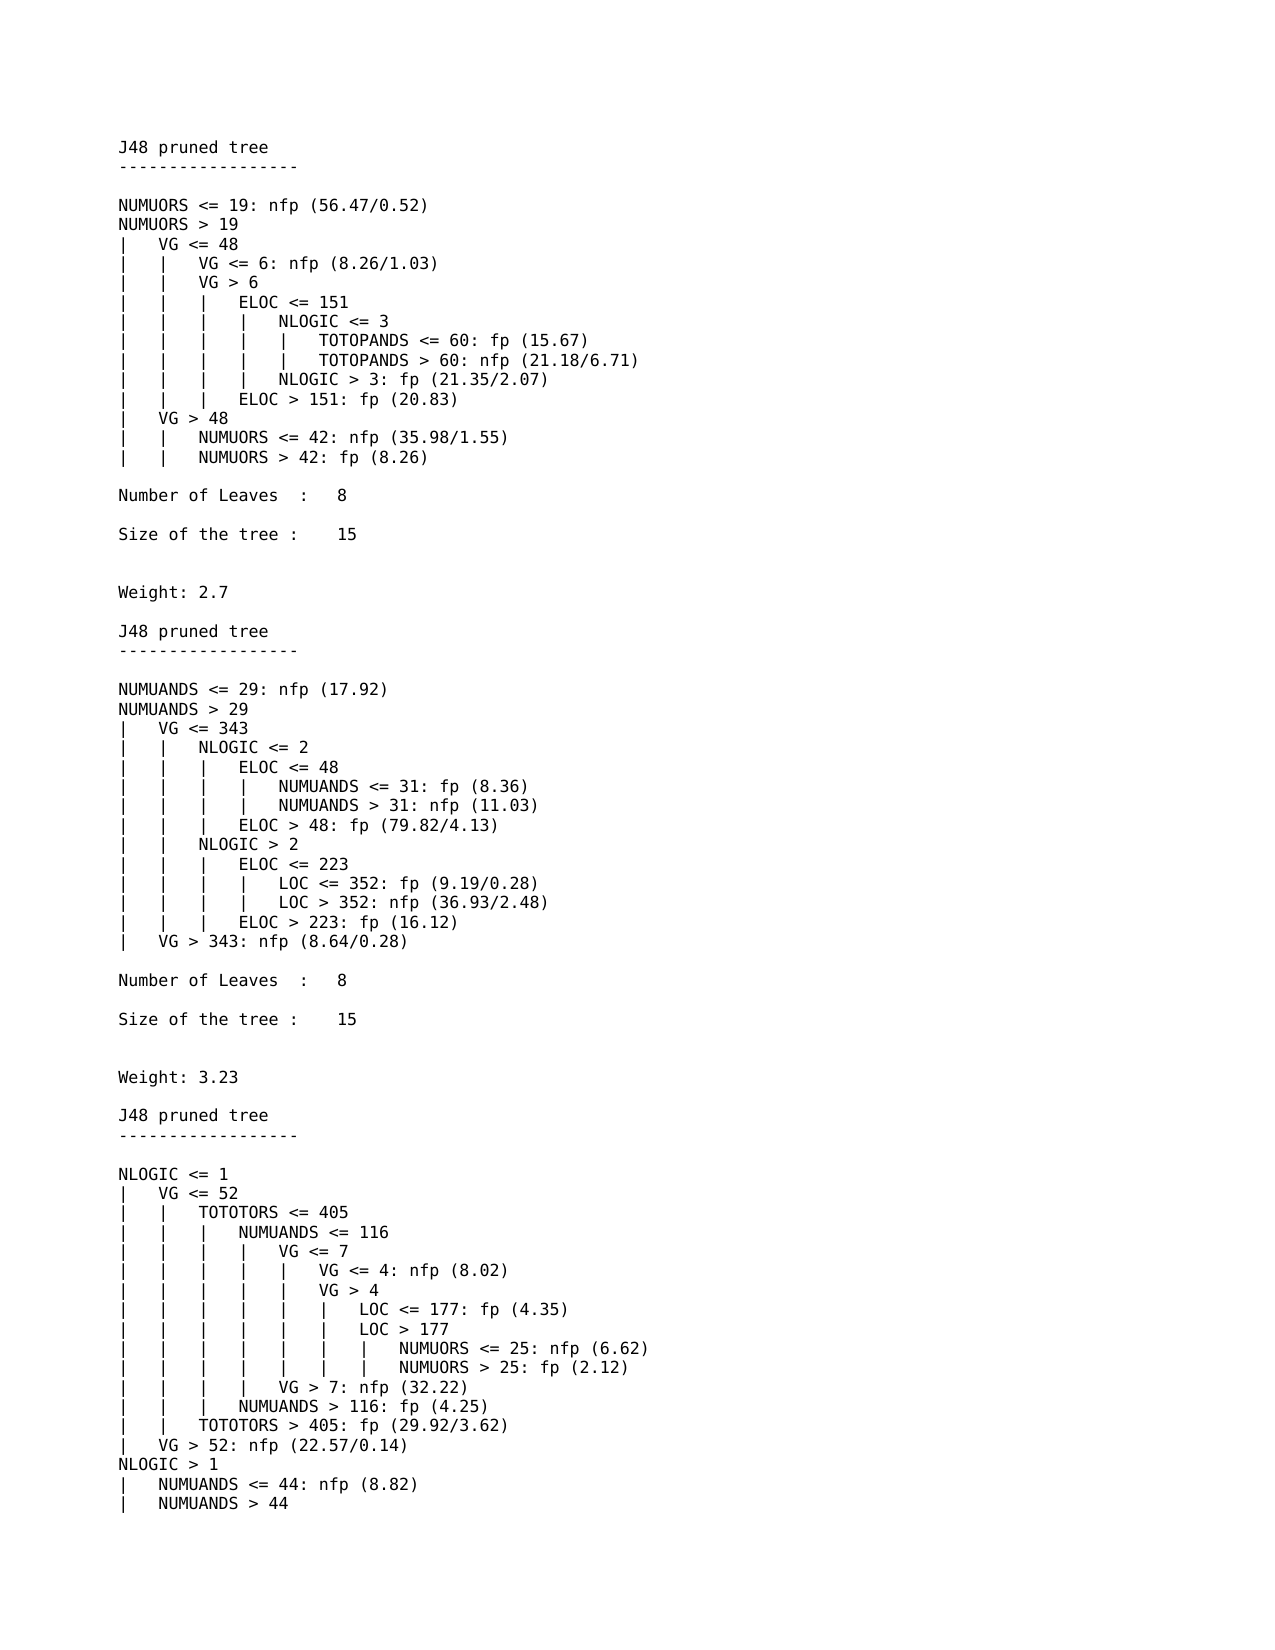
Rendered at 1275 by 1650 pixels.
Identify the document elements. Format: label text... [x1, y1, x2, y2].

text | VG <= 48 [118, 234, 1157, 254]
text | | | | | | | NUMUORS <= 25: nfp (6.62) [118, 1339, 1157, 1358]
text | | VG > 6 [118, 273, 1157, 292]
text | | | | NLOGIC > 3: fp (21.35/2.07) [118, 370, 1157, 389]
text | VG > 343: nfp (8.64/0.28) [118, 932, 1157, 951]
text | VG <= 52 [118, 1184, 1157, 1203]
text | NUMUANDS > 44 [118, 1494, 1157, 1513]
text | VG <= 343 [118, 719, 1157, 738]
text Size of the tree : 15 [118, 525, 1157, 544]
text | | | | NLOGIC <= 3 [118, 312, 1157, 331]
text NLOGIC > 1 [118, 1455, 1157, 1474]
text | | | ELOC <= 151 [118, 292, 1157, 312]
text | VG > 52: nfp (22.57/0.14) [118, 1436, 1157, 1455]
text | | | ELOC > 48: fp (79.82/4.13) [118, 816, 1157, 835]
text ------------------ [118, 1126, 1157, 1145]
text | | | ELOC > 151: fp (20.83) [118, 389, 1157, 409]
text | | | | | VG > 4 [118, 1281, 1157, 1300]
text | | | | VG <= 7 [118, 1242, 1157, 1261]
text | | | NUMUANDS <= 116 [118, 1222, 1157, 1242]
text | | | | | | | NUMUORS > 25: fp (2.12) [118, 1358, 1157, 1377]
text NUMUANDS <= 29: nfp (17.92) [118, 680, 1157, 699]
text | | | | NUMUANDS > 31: nfp (11.03) [118, 796, 1157, 816]
text | VG > 48 [118, 409, 1157, 428]
text Size of the tree : 15 [118, 1009, 1157, 1029]
text | | NUMUORS > 42: fp (8.26) [118, 447, 1157, 467]
text J48 pruned tree [118, 1106, 1157, 1126]
text Number of Leaves : 8 [118, 971, 1157, 990]
text | | | | | TOTOPANDS > 60: nfp (21.18/6.71) [118, 351, 1157, 370]
text | | TOTOTORS > 405: fp (29.92/3.62) [118, 1416, 1157, 1436]
text NUMUORS > 19 [118, 215, 1157, 234]
text | | NLOGIC <= 2 [118, 738, 1157, 757]
text | | | ELOC > 223: fp (16.12) [118, 912, 1157, 932]
text | | | | | VG <= 4: nfp (8.02) [118, 1261, 1157, 1281]
text | | | | LOC > 352: nfp (36.93/2.48) [118, 893, 1157, 912]
text NLOGIC <= 1 [118, 1164, 1157, 1184]
text | | | NUMUANDS > 116: fp (4.25) [118, 1397, 1157, 1416]
text | | | | | TOTOPANDS <= 60: fp (15.67) [118, 331, 1157, 351]
text | NUMUANDS <= 44: nfp (8.82) [118, 1474, 1157, 1494]
text | | | | | | LOC <= 177: fp (4.35) [118, 1300, 1157, 1319]
text | | | ELOC <= 223 [118, 854, 1157, 874]
text | | TOTOTORS <= 405 [118, 1203, 1157, 1222]
text NUMUORS <= 19: nfp (56.47/0.52) [118, 196, 1157, 215]
text | | NUMUORS <= 42: nfp (35.98/1.55) [118, 428, 1157, 447]
text Number of Leaves : 8 [118, 486, 1157, 506]
text | | VG <= 6: nfp (8.26/1.03) [118, 254, 1157, 273]
text | | | | VG > 7: nfp (32.22) [118, 1377, 1157, 1397]
text ------------------ [118, 157, 1157, 176]
text | | | | LOC <= 352: fp (9.19/0.28) [118, 874, 1157, 893]
text J48 pruned tree [118, 622, 1157, 641]
text | | | | NUMUANDS <= 31: fp (8.36) [118, 777, 1157, 796]
text Weight: 2.7 [118, 583, 1157, 602]
text | | NLOGIC > 2 [118, 835, 1157, 854]
text Weight: 3.23 [118, 1067, 1157, 1087]
text | | | | | | LOC > 177 [118, 1319, 1157, 1339]
text NUMUANDS > 29 [118, 699, 1157, 719]
text ------------------ [118, 641, 1157, 661]
text J48 pruned tree [118, 137, 1157, 157]
text | | | ELOC <= 48 [118, 757, 1157, 777]
